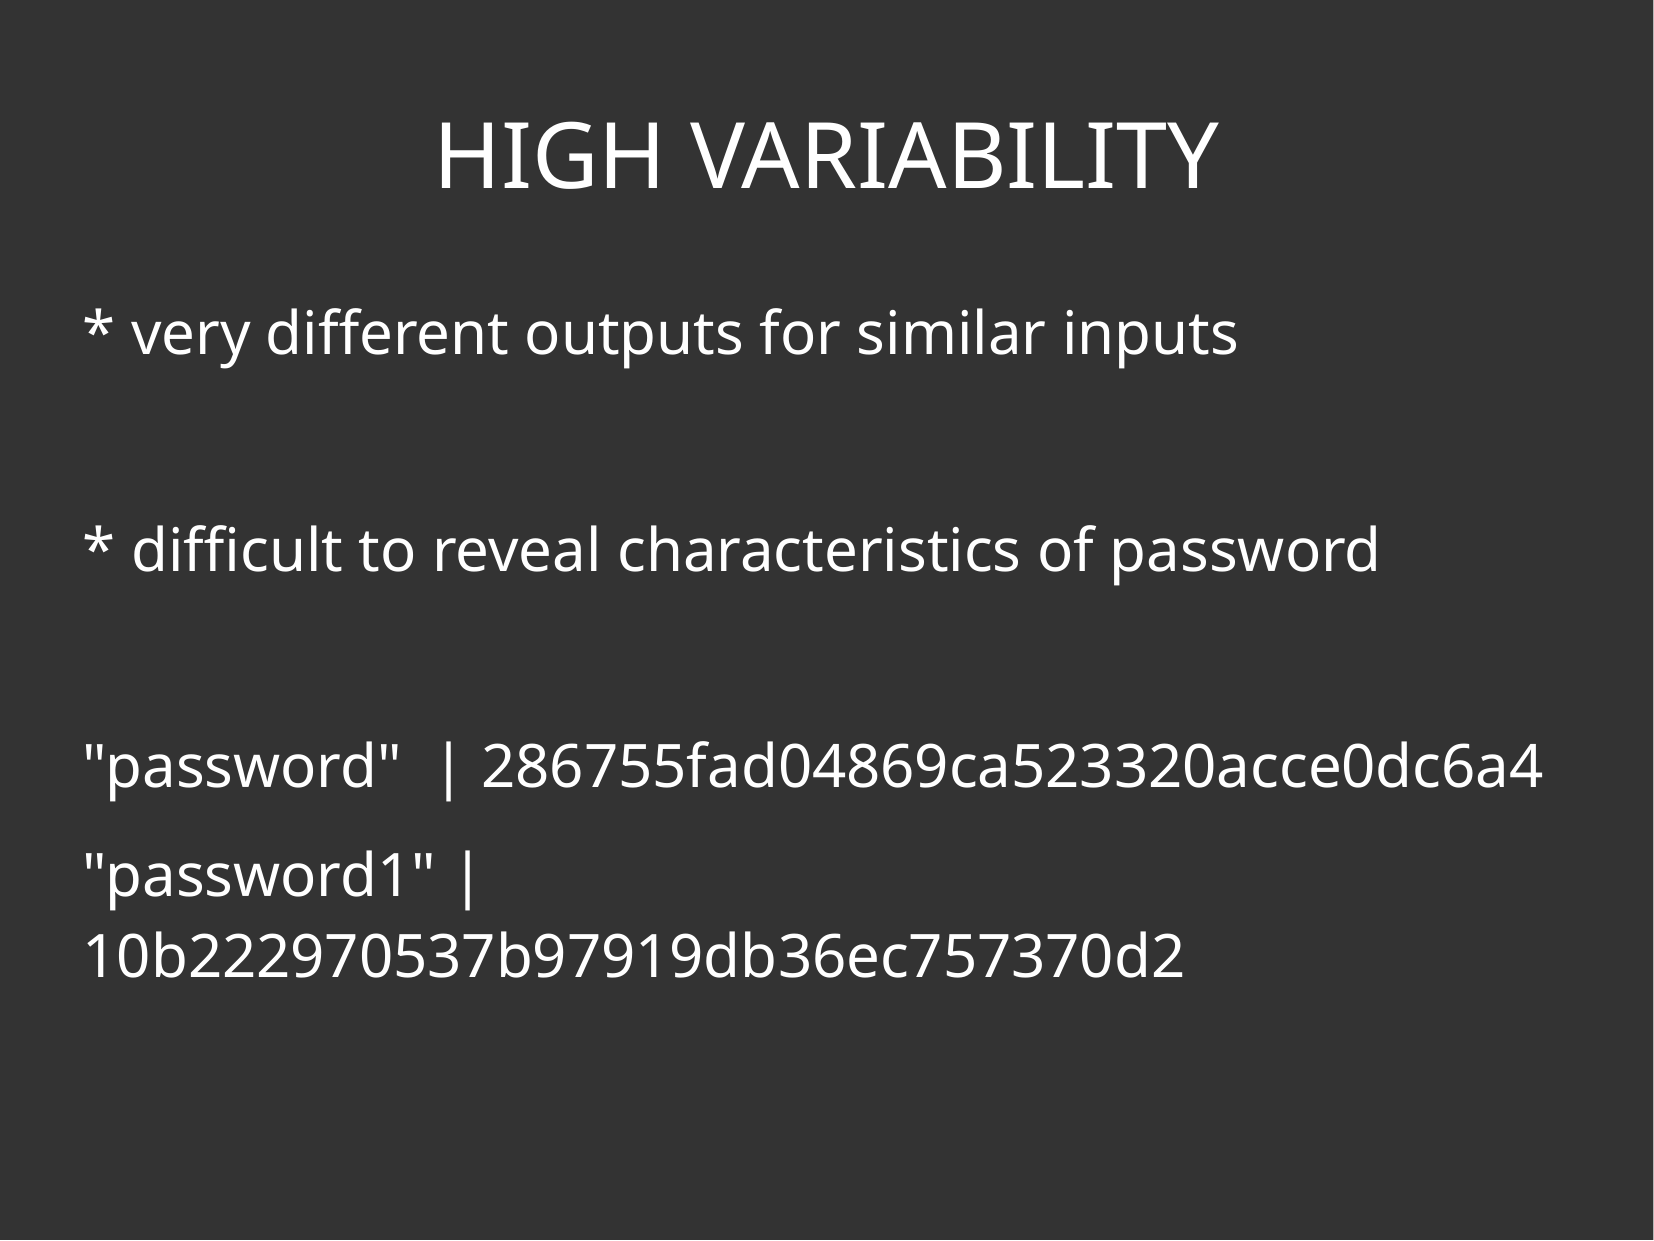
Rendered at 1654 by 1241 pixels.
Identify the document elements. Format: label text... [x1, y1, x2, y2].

list * very different outputs for similar inputs * difficult to reveal characteristics of password "password" | 286755fad04869ca523320acce0dc6a4 "password1" | 10b222970537b97919db36ec757370d2 [82, 290, 1571, 1010]
title HIGH VARIABILITY [82, 49, 1571, 257]
